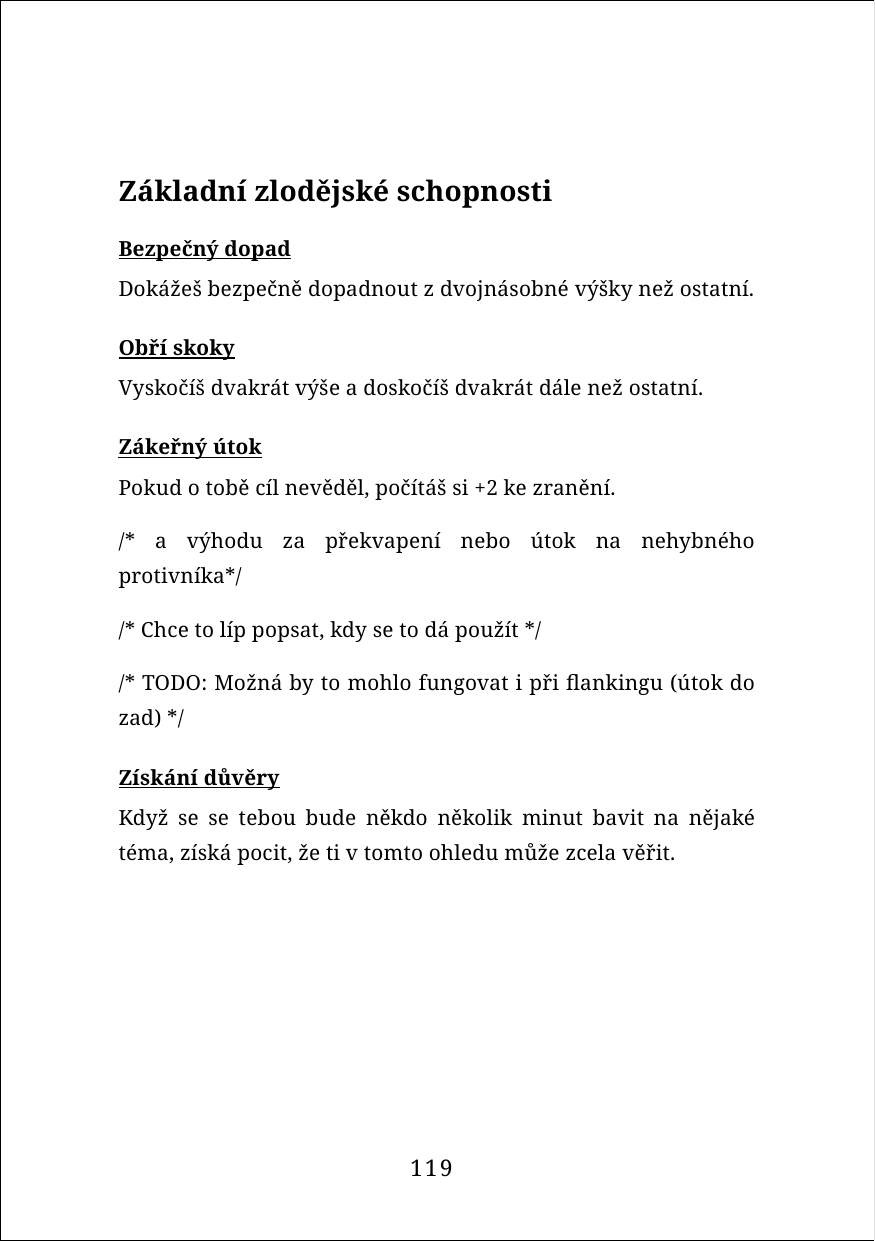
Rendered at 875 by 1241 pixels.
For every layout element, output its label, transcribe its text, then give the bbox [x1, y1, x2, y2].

text /* a výhodu za překvapení nebo útok na nehybného protivníka*/ [118, 526, 756, 590]
subtitle Obří skoky [118, 333, 756, 362]
subtitle Základní zlodějské schopnosti [118, 172, 756, 210]
text Vyskočíš dvakrát výše a doskočíš dvakrát dále než ostatní. [118, 373, 756, 402]
subtitle Bezpečný dopad [118, 234, 756, 262]
text Pokud o tobě cíl nevěděl, počítáš si +2 ke zranění. [118, 473, 756, 501]
subtitle Získání důvěry [118, 763, 756, 791]
text /* TODO: Možná by to mohlo fungovat i při flankingu (útok do zad) */ [118, 668, 756, 732]
text /* Chce to líp popsat, kdy se to dá použít */ [118, 615, 756, 643]
subtitle Zákeřný útok [118, 432, 756, 461]
text Dokážeš bezpečně dopadnout z dvojnásobné výšky než ostatní. [118, 274, 756, 302]
text Když se se tebou bude někdo několik minut bavit na nějaké téma, získá pocit, že ti v tomto ohledu může zcela věřit. [118, 803, 756, 867]
